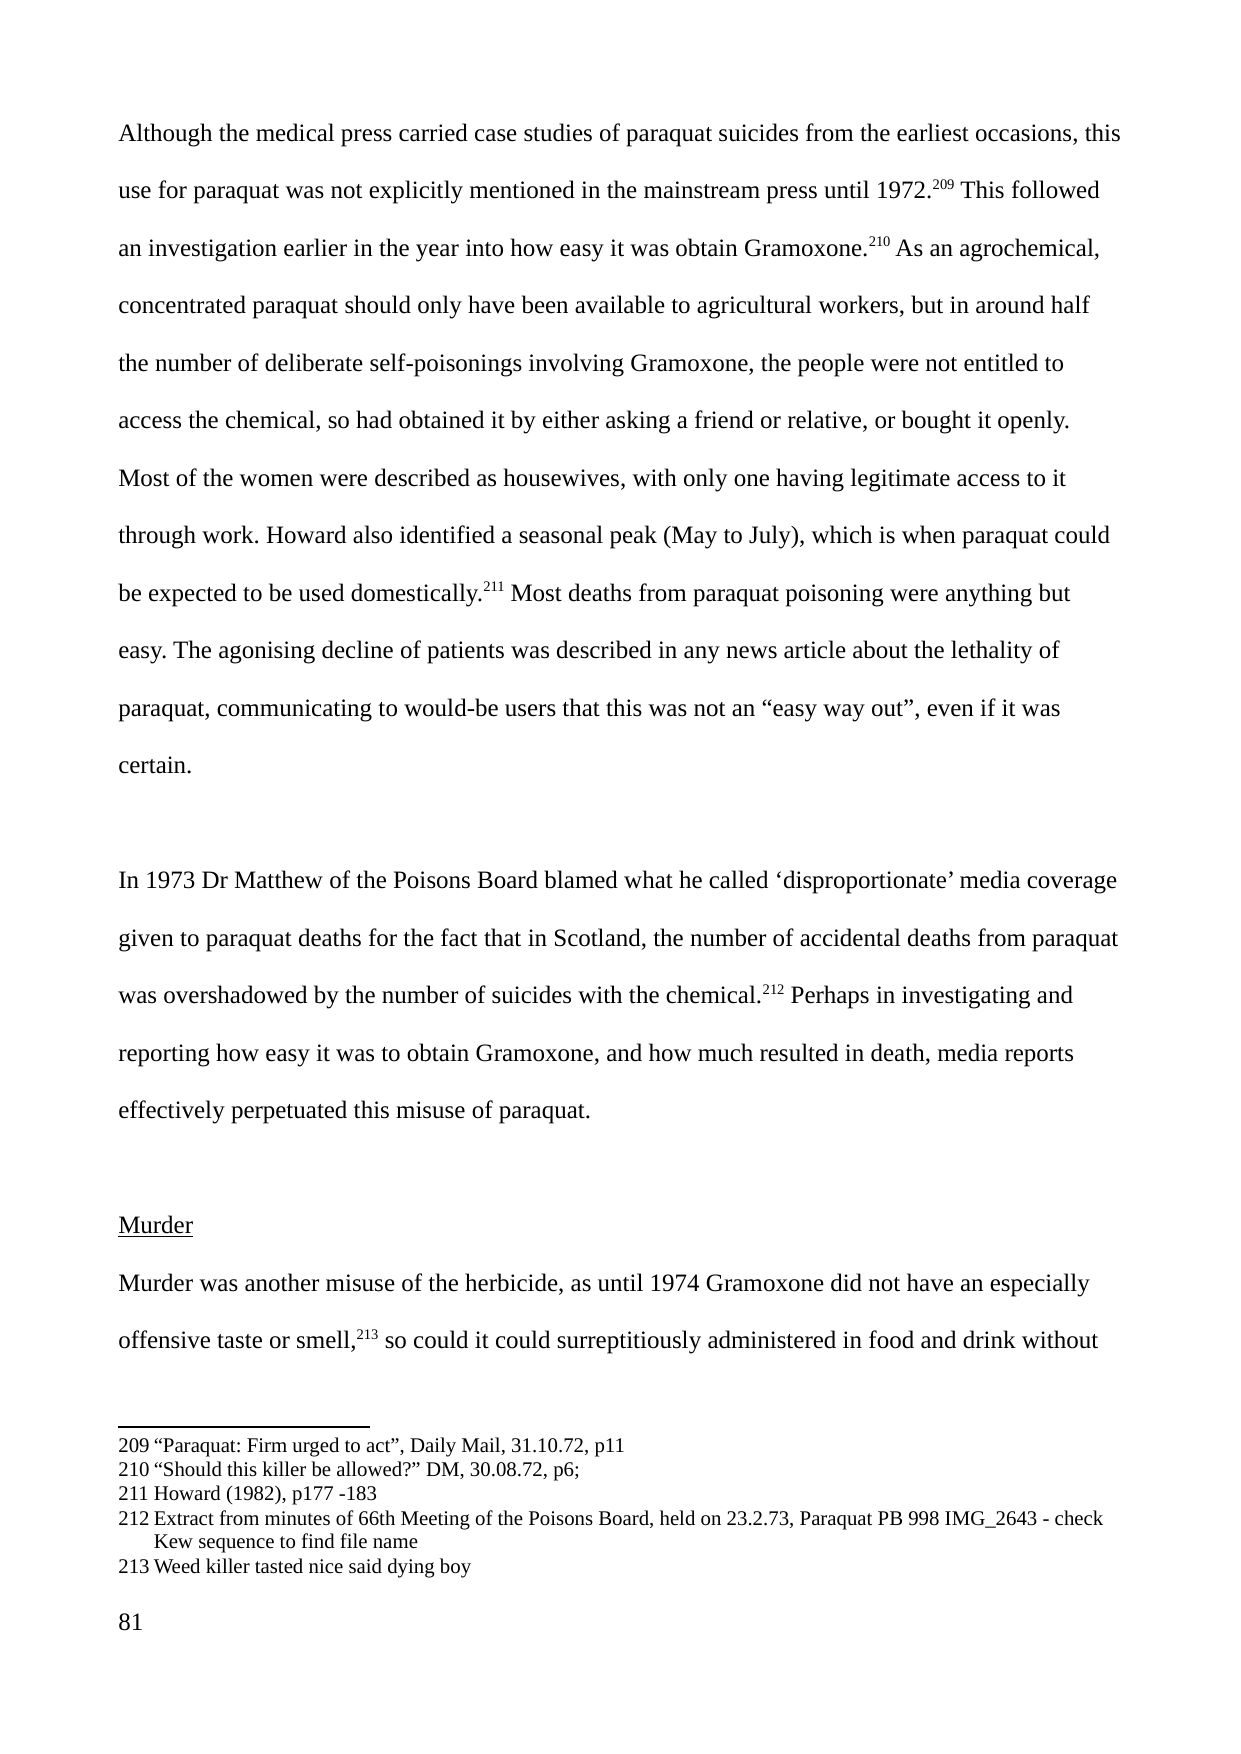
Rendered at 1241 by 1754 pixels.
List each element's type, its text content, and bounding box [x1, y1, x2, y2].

text In 1973 Dr Matthew of the Poisons Board blamed what he called ‘disproportionate’ media coverage given to paraquat deaths for the fact that in Scotland, the number of accidental deaths from paraquat was overshadowed by the number of suicides with the chemical. Perhaps in investigating and reporting how easy it was to obtain Gramoxone, and how much resulted in death, media reports effectively perpetuated this misuse of paraquat. [118, 866, 1122, 1124]
text “Should this killer be allowed?” DM, 30.08.72, p6; [118, 1457, 1122, 1481]
text “Paraquat: Firm urged to act”, Daily Mail, 31.10.72, p11 [118, 1433, 1122, 1457]
text Murder was another misuse of the herbicide, as until 1974 Gramoxone did not have an especially offensive taste or smell, so could it could surreptitiously administered in food and drink without [118, 1268, 1122, 1354]
text Howard (1982), p177 -183 [118, 1481, 1122, 1505]
text Although the medical press carried case studies of paraquat suicides from the earliest occasions, this use for paraquat was not explicitly mentioned in the mainstream press until 1972. This followed an investigation earlier in the year into how easy it was obtain Gramoxone. As an agrochemical, concentrated paraquat should only have been available to agricultural workers, but in around half the number of deliberate self-poisonings involving Gramoxone, the people were not entitled to access the chemical, so had obtained it by either asking a friend or relative, or bought it openly. Most of the women were described as housewives, with only one having legitimate access to it through work. Howard also identified a seasonal peak (May to July), which is when paraquat could be expected to be used domestically. Most deaths from paraquat poisoning were anything but easy. The agonising decline of patients was described in any news article about the lethality of paraquat, communicating to would-be users that this was not an “easy way out”, even if it was certain. [118, 118, 1122, 779]
text Murder [118, 1211, 1122, 1239]
text Weed killer tasted nice said dying boy [118, 1553, 1122, 1578]
text Extract from minutes of 66th Meeting of the Poisons Board, held on 23.2.73, Paraquat PB 998 IMG_2643 - check Kew sequence to find file name [118, 1505, 1122, 1553]
